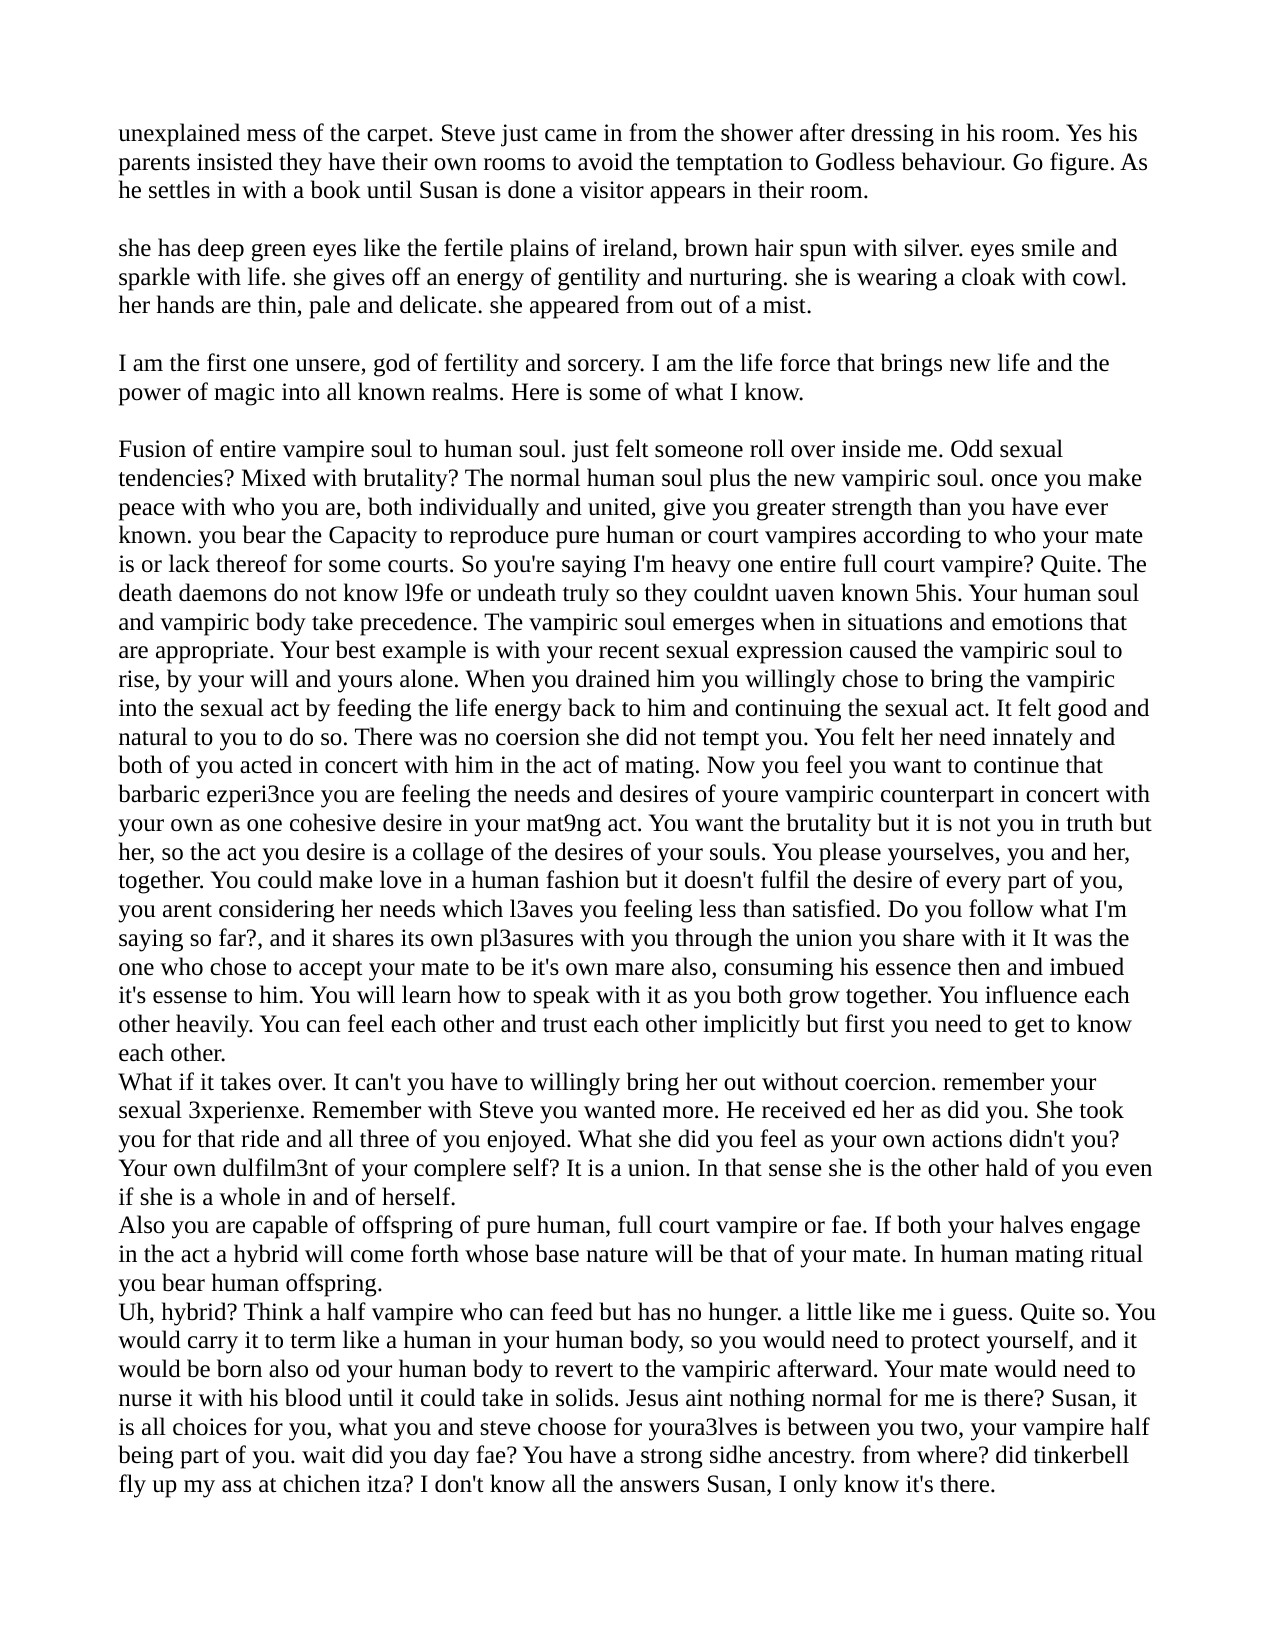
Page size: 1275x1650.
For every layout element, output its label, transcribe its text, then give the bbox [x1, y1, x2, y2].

text What if it takes over. It can't you have to willingly bring her out without coercion. remember your sexual 3xperienxe. Remember with Steve you wanted more. He received ed her as did you. She took you for that ride and all three of you enjoyed. What she did you feel as your own actions didn't you? Your own dulfilm3nt of your complere self? It is a union. In that sense she is the other hald of you even if she is a whole in and of herself. [118, 1067, 1157, 1211]
text Uh, hybrid? Think a half vampire who can feed but has no hunger. a little like me i guess. Quite so. You would carry it to term like a human in your human body, so you would need to protect yourself, and it would be born also od your human body to revert to the vampiric afterward. Your mate would need to nurse it with his blood until it could take in solids. Jesus aint nothing normal for me is there? Susan, it is all choices for you, what you and steve choose for youra3lves is between you two, your vampire half being part of you. wait did you day fae? You have a strong sidhe ancestry. from where? did tinkerbell fly up my ass at chichen itza? I don't know all the answers Susan, I only know it's there. [118, 1297, 1157, 1498]
text Also you are capable of offspring of pure human, full court vampire or fae. If both your halves engage in the act a hybrid will come forth whose base nature will be that of your mate. In human mating ritual you bear human offspring. [118, 1211, 1157, 1297]
text Fusion of entire vampire soul to human soul. just felt someone roll over inside me. Odd sexual tendencies? Mixed with brutality? The normal human soul plus the new vampiric soul. once you make peace with who you are, both individually and united, give you greater strength than you have ever known. you bear the Capacity to reproduce pure human or court vampires according to who your mate is or lack thereof for some courts. So you're saying I'm heavy one entire full court vampire? Quite. The death daemons do not know l9fe or undeath truly so they couldnt uaven known 5his. Your human soul and vampiric body take precedence. The vampiric soul emerges when in situations and emotions that are appropriate. Your best example is with your recent sexual expression caused the vampiric soul to rise, by your will and yours alone. When you drained him you willingly chose to bring the vampiric into the sexual act by feeding the life energy back to him and continuing the sexual act. It felt good and natural to you to do so. There was no coersion she did not tempt you. You felt her need innately and both of you acted in concert with him in the act of mating. Now you feel you want to continue that barbaric ezperi3nce you are feeling the needs and desires of youre vampiric counterpart in concert with your own as one cohesive desire in your mat9ng act. You want the brutality but it is not you in truth but her, so the act you desire is a collage of the desires of your souls. You please yourselves, you and her, together. You could make love in a human fashion but it doesn't fulfil the desire of every part of you, you arent considering her needs which l3aves you feeling less than satisfied. Do you follow what I'm saying so far?, and it shares its own pl3asures with you through the union you share with it It was the one who chose to accept your mate to be it's own mare also, consuming his essence then and imbued it's essense to him. You will learn how to speak with it as you both grow together. You influence each other heavily. You can feel each other and trust each other implicitly but first you need to get to know each other. [118, 434, 1157, 1067]
text I am the first one unsere, god of fertility and sorcery. I am the life force that brings new life and the power of magic into all known realms. Here is some of what I know. [118, 348, 1157, 406]
text she has deep green eyes like the fertile plains of ireland, brown hair spun with silver. eyes smile and sparkle with life. she gives off an energy of gentility and nurturing. she is wearing a cloak with cowl. her hands are thin, pale and delicate. she appeared from out of a mist. [118, 233, 1157, 319]
text unexplained mess of the carpet. Steve just came in from the shower after dressing in his room. Yes his parents insisted they have their own rooms to avoid the temptation to Godless behaviour. Go figure. As he settles in with a book until Susan is done a visitor appears in their room. [118, 118, 1157, 204]
